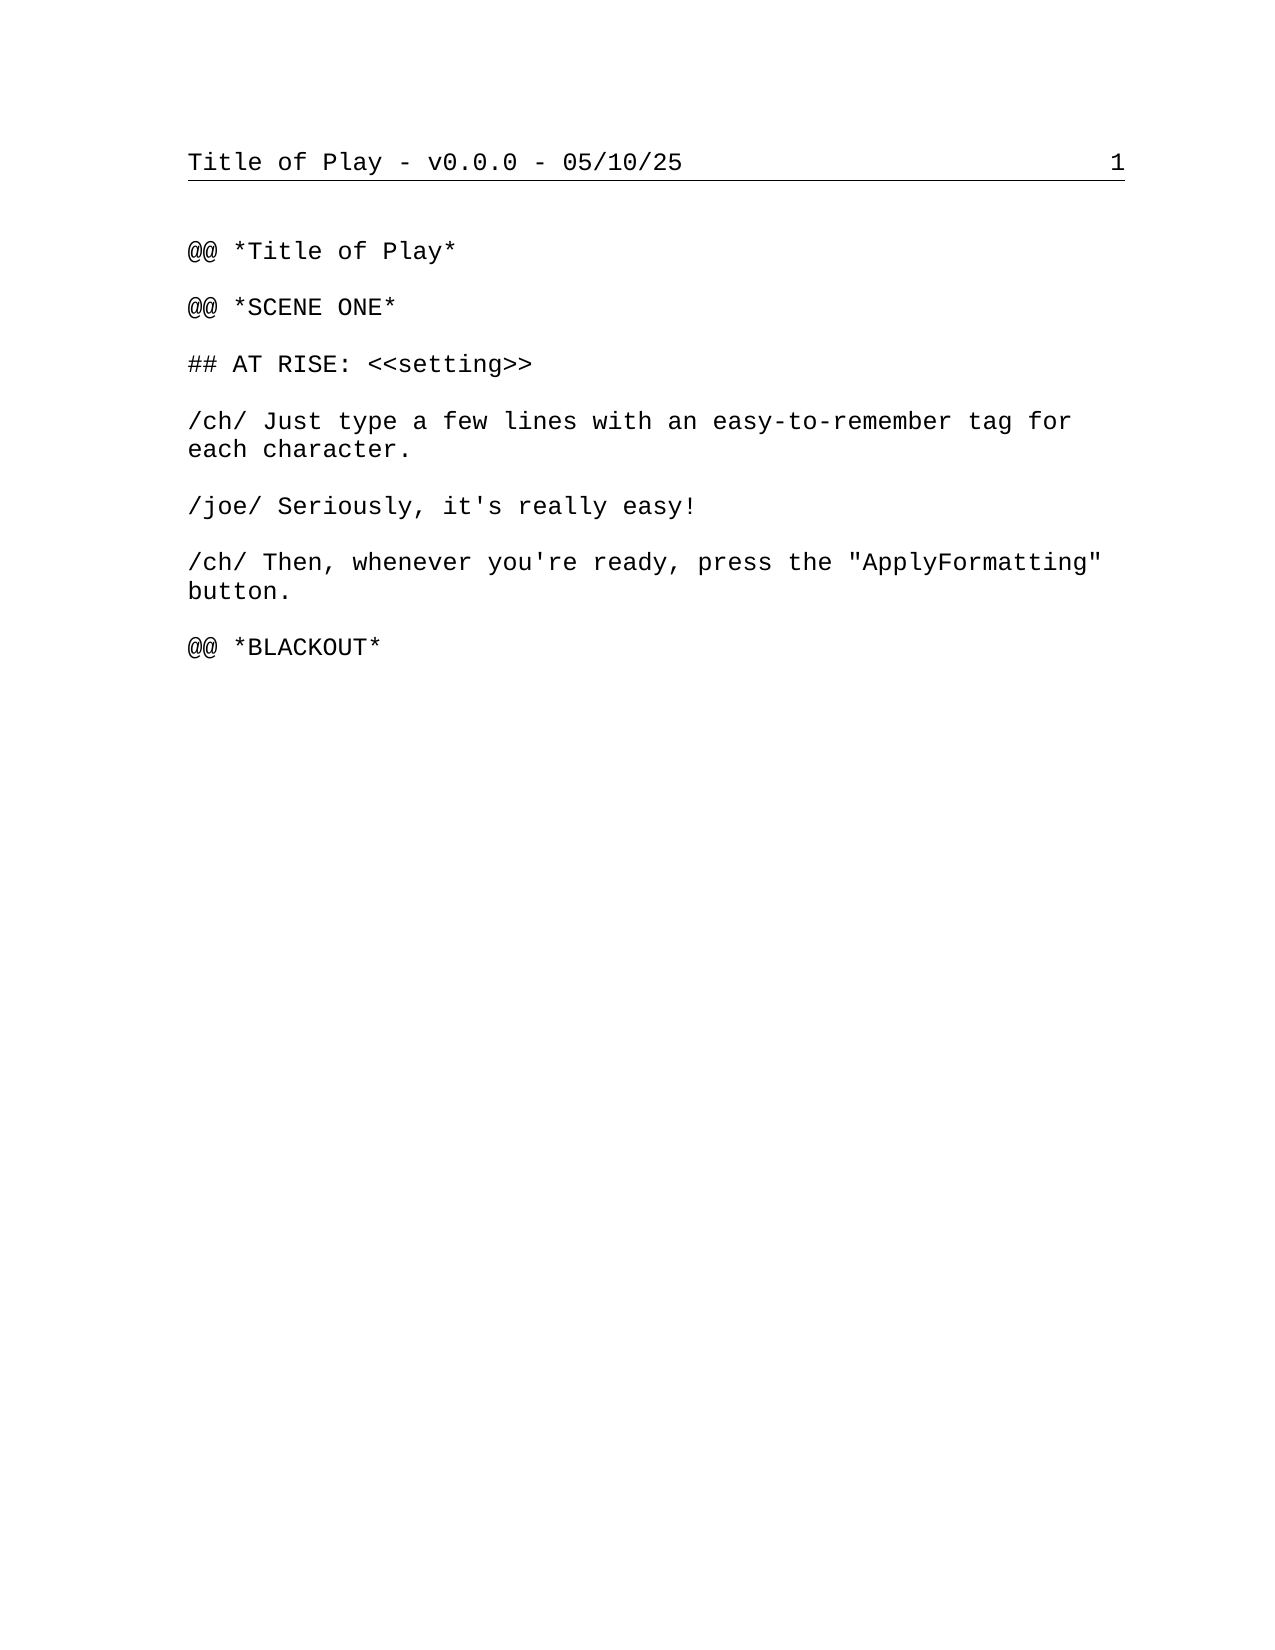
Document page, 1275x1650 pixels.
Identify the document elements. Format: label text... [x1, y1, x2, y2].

text /ch/ Then, whenever you're ready, press the "ApplyFormatting" button. [187, 550, 1125, 607]
text ## AT RISE: <<setting>> [187, 352, 1125, 380]
text /ch/ Just type a few lines with an easy-to-remember tag for each character. [187, 408, 1125, 465]
text @@ *BLACKOUT* [187, 635, 1125, 663]
text @@ *SCENE ONE* [187, 295, 1125, 323]
text /joe/ Seriously, it's really easy! [187, 493, 1125, 522]
text @@ *Title of Play* [187, 238, 1125, 267]
